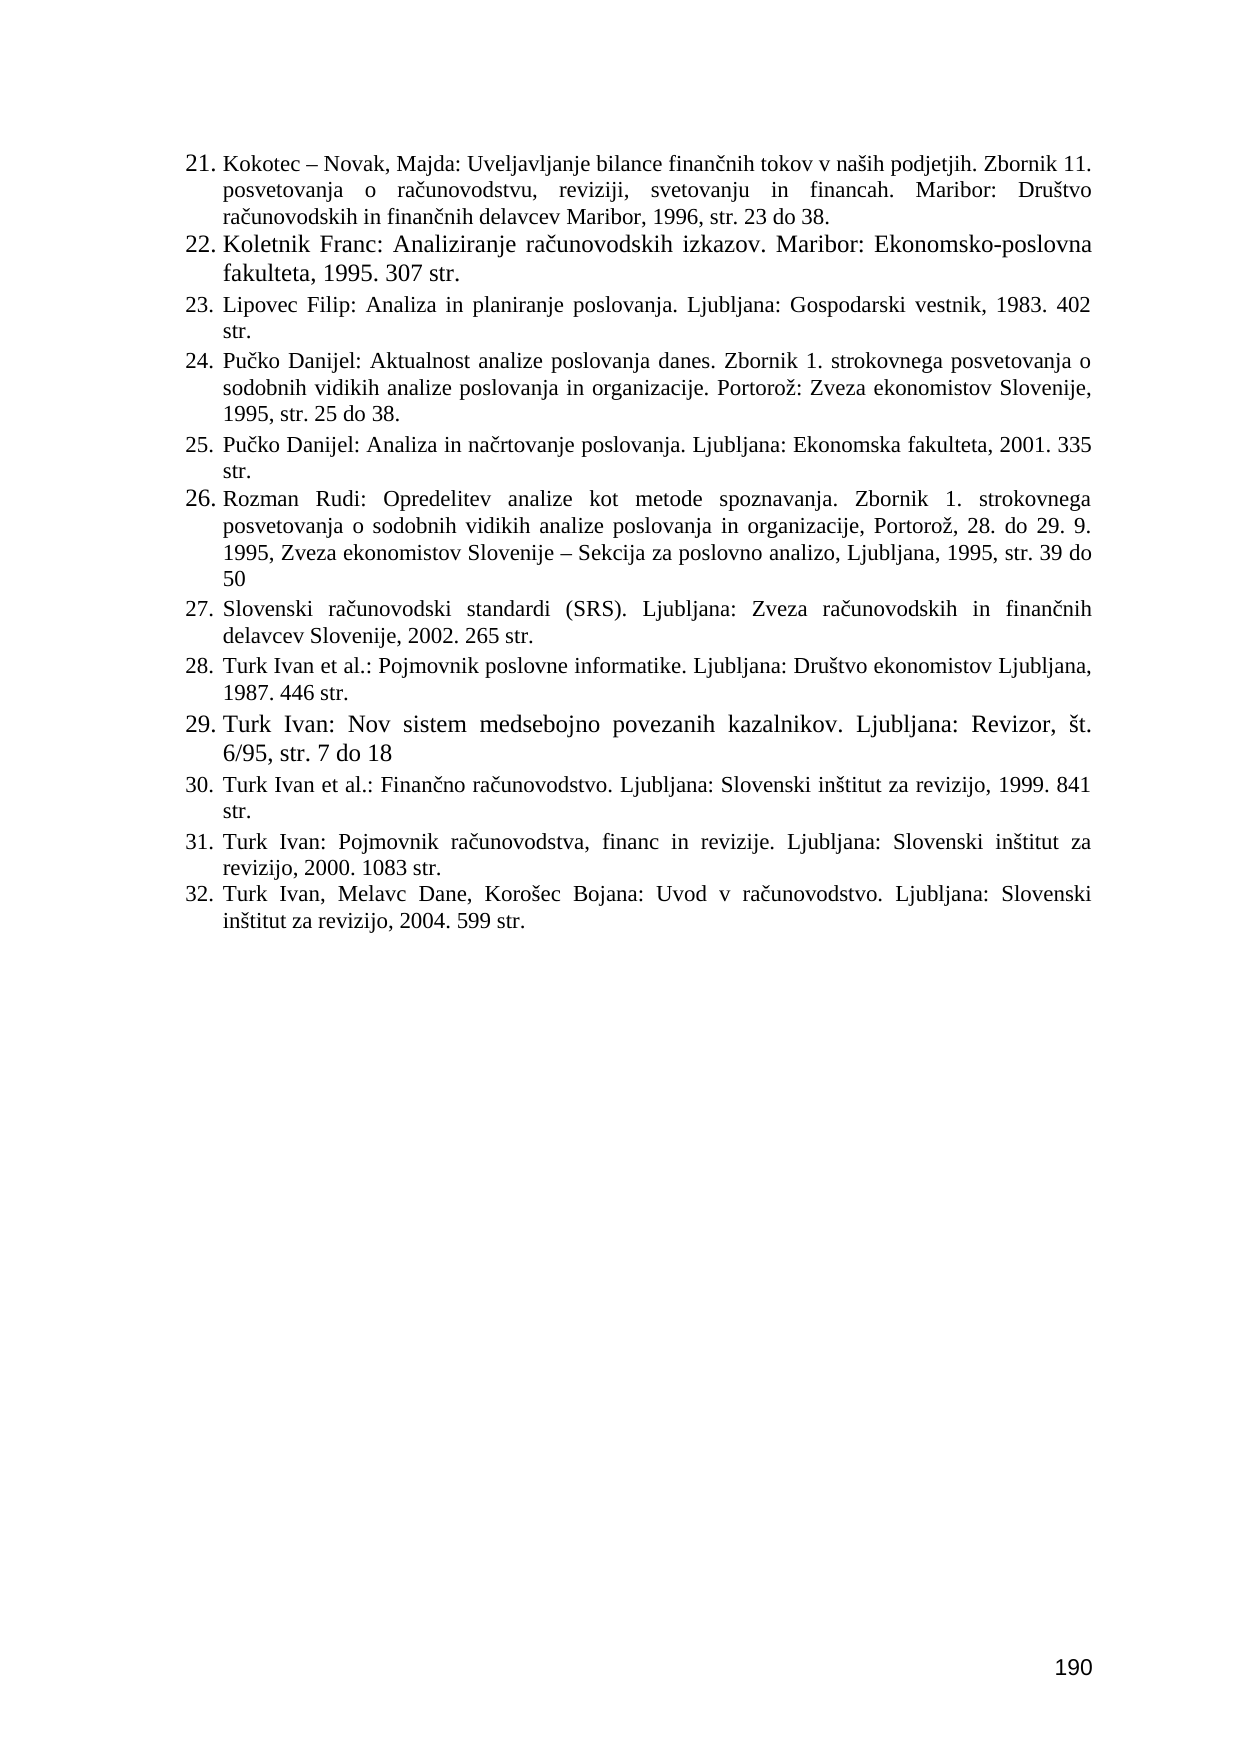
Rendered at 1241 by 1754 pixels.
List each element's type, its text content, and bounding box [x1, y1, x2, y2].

list Lipovec Filip: Analiza in planiranje poslovanja. Ljubljana: Gospodarski vestnik, 1983. 402 str. [185, 291, 1093, 343]
list Turk Ivan: Nov sistem medsebojno povezanih kazalnikov. Ljubljana: Revizor, št. 6/95, str. 7 do 18 [185, 709, 1093, 767]
list Rozman Rudi: Opredelitev analize kot metode spoznavanja. Zbornik 1. strokovnega posvetovanja o sodobnih vidikih analize poslovanja in organizacije, Portorož, 28. do 29. 9. 1995, Zveza ekonomistov Slovenije – Sekcija za poslovno analizo, Ljubljana, 1995, str. 39 do 50 [185, 483, 1093, 591]
list Koletnik Franc: Analiziranje računovodskih izkazov. Maribor: Ekonomsko-poslovna fakulteta, 1995. 307 str. [185, 229, 1093, 287]
list Turk Ivan et al.: Finančno računovodstvo. Ljubljana: Slovenski inštitut za revizijo, 1999. 841 str. [185, 771, 1093, 824]
list Slovenski računovodski standardi (SRS). Ljubljana: Zveza računovodskih in finančnih delavcev Slovenije, 2002. 265 str. [185, 596, 1093, 648]
list Turk Ivan et al.: Pojmovnik poslovne informatike. Ljubljana: Društvo ekonomistov Ljubljana, 1987. 446 str. [185, 652, 1093, 705]
list Turk Ivan, Melavc Dane, Korošec Bojana: Uvod v računovodstvo. Ljubljana: Slovenski inštitut za revizijo, 2004. 599 str. [185, 881, 1093, 933]
list Pučko Danijel: Analiza in načrtovanje poslovanja. Ljubljana: Ekonomska fakulteta, 2001. 335 str. [185, 431, 1093, 483]
list Kokotec – Novak, Majda: Uveljavljanje bilance finančnih tokov v naših podjetjih. Zbornik 11. posvetovanja o računovodstvu, reviziji, svetovanju in financah. Maribor: Društvo računovodskih in finančnih delavcev Maribor, 1996, str. 23 do 38. [185, 148, 1093, 229]
list Pučko Danijel: Aktualnost analize poslovanja danes. Zbornik 1. strokovnega posvetovanja o sodobnih vidikih analize poslovanja in organizacije. Portorož: Zveza ekonomistov Slovenije, 1995, str. 25 do 38. [185, 348, 1093, 427]
list Turk Ivan: Pojmovnik računovodstva, financ in revizije. Ljubljana: Slovenski inštitut za revizijo, 2000. 1083 str. [185, 828, 1093, 881]
